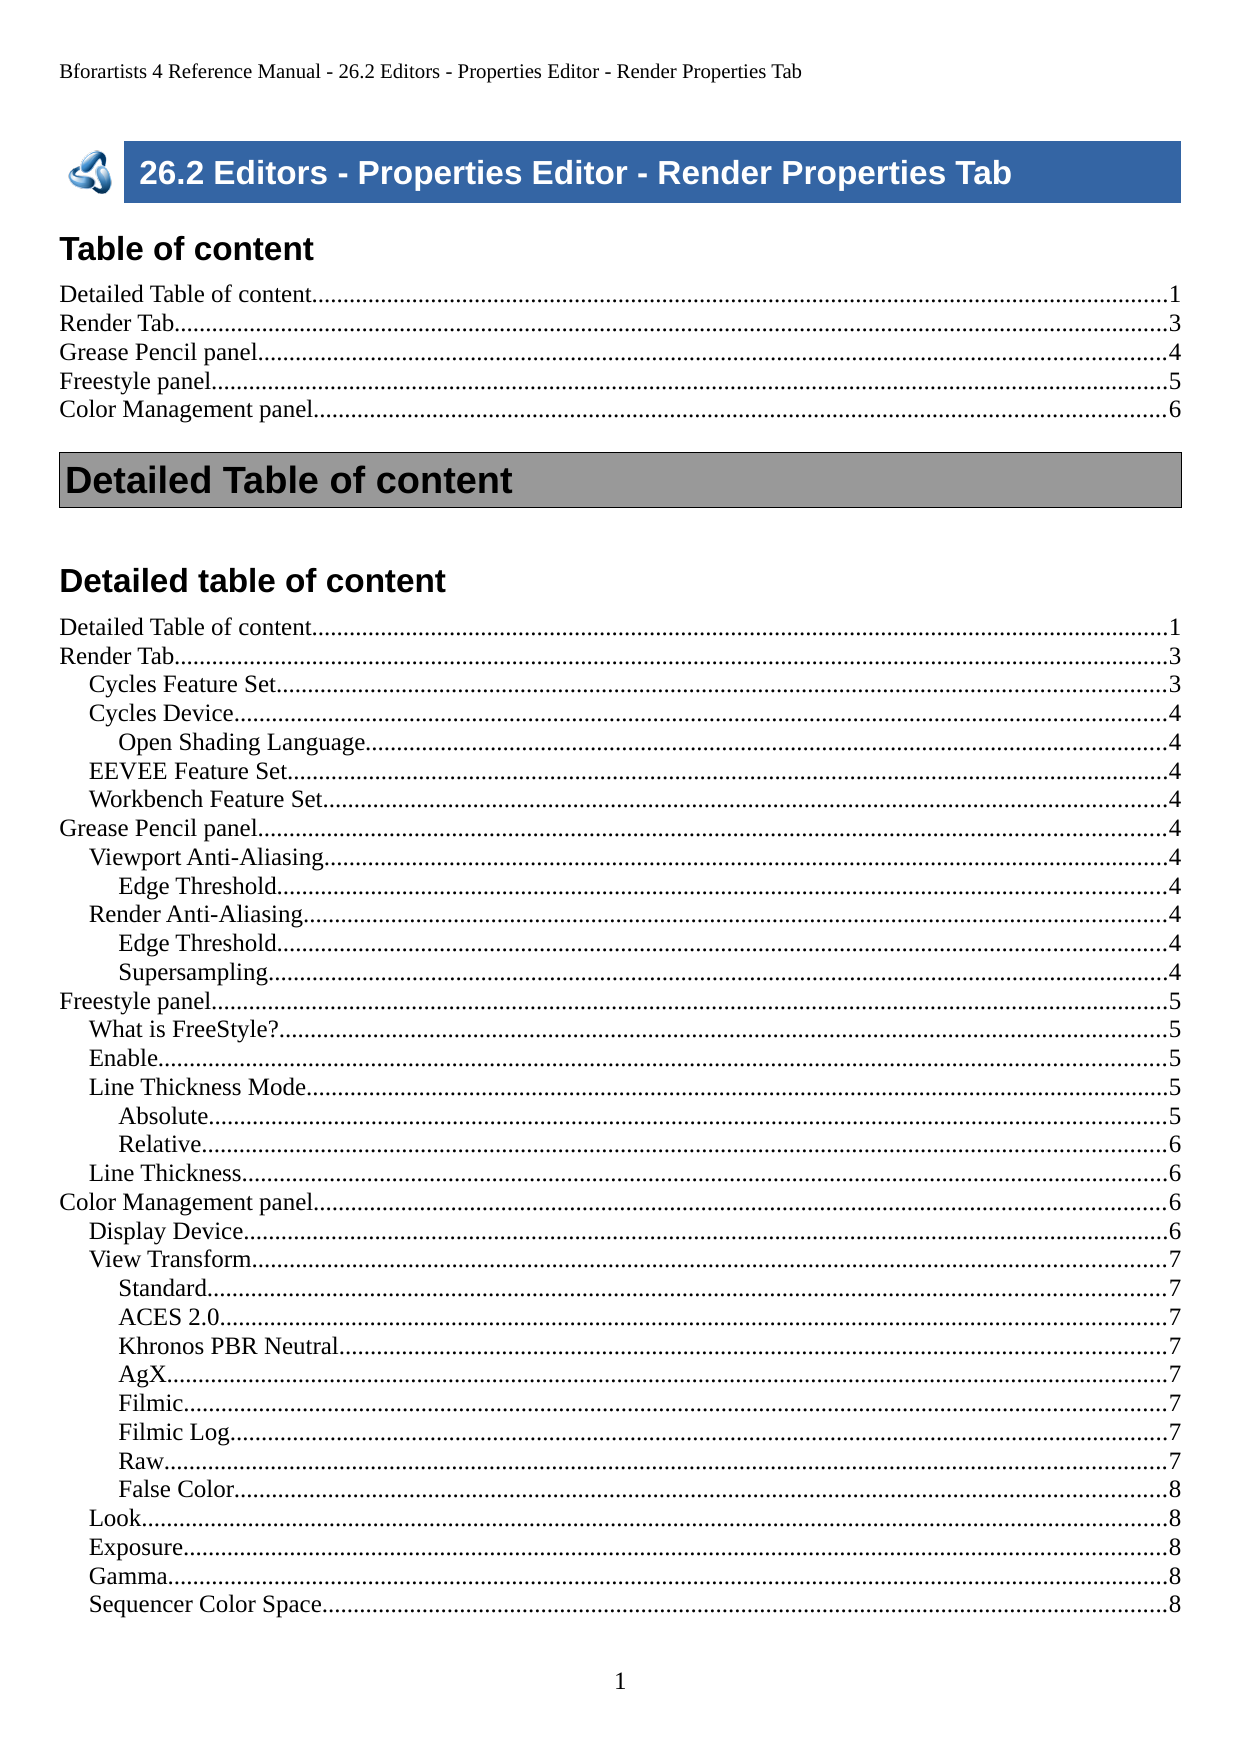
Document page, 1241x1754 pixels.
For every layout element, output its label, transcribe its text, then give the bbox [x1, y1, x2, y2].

text Viewport Anti-Aliasing 4 [88, 842, 1181, 871]
text Line Thickness 6 [88, 1158, 1181, 1187]
text Cycles Feature Set 3 [88, 669, 1181, 698]
text Render Anti-Aliasing 4 [88, 899, 1181, 928]
text Workbench Feature Set 4 [88, 784, 1181, 813]
text What is FreeStyle? 5 [88, 1014, 1181, 1043]
table_header 26.2 Editors - Properties Editor - Render Properties Tab [124, 141, 1181, 203]
text Absolute 5 [118, 1101, 1181, 1129]
picture [65, 147, 114, 197]
text Edge Threshold 4 [118, 928, 1181, 957]
text Khronos PBR Neutral 7 [118, 1331, 1181, 1359]
text False Color 8 [118, 1474, 1181, 1503]
table_header Detailed Table of content [60, 453, 1181, 507]
text Edge Threshold 4 [118, 871, 1181, 899]
text AgX 7 [118, 1359, 1181, 1388]
text Color Management panel 6 [59, 394, 1181, 423]
text Look 8 [88, 1503, 1181, 1532]
text EEVEE Feature Set 4 [88, 756, 1181, 784]
text Grease Pencil panel 4 [59, 813, 1181, 842]
text Freestyle panel 5 [59, 366, 1181, 394]
text View Transform 7 [88, 1244, 1181, 1273]
text Render Tab 3 [59, 308, 1181, 337]
text Enable 5 [88, 1043, 1181, 1072]
text Grease Pencil panel 4 [59, 337, 1181, 366]
text Standard 7 [118, 1273, 1181, 1302]
text Exposure 8 [88, 1532, 1181, 1561]
subtitle Table of content [59, 228, 1181, 267]
table_header [59, 141, 124, 203]
subtitle Detailed table of content [59, 561, 1181, 599]
text Detailed Table of content 1 [59, 612, 1181, 641]
text Color Management panel 6 [59, 1187, 1181, 1216]
text Detailed Table of content 1 [59, 279, 1181, 308]
text ACES 2.0 7 [118, 1302, 1181, 1331]
text Display Device 6 [88, 1216, 1181, 1244]
text Relative 6 [118, 1129, 1181, 1158]
text Render Tab 3 [59, 641, 1181, 669]
text Freestyle panel 5 [59, 986, 1181, 1014]
text Gamma 8 [88, 1561, 1181, 1589]
text Sequencer Color Space 8 [88, 1589, 1181, 1618]
text Filmic Log 7 [118, 1417, 1181, 1446]
text Line Thickness Mode 5 [88, 1072, 1181, 1101]
text Supersampling 4 [118, 957, 1181, 986]
text Filmic 7 [118, 1388, 1181, 1417]
text Raw 7 [118, 1446, 1181, 1474]
text Open Shading Language 4 [118, 727, 1181, 756]
text Cycles Device 4 [88, 698, 1181, 727]
